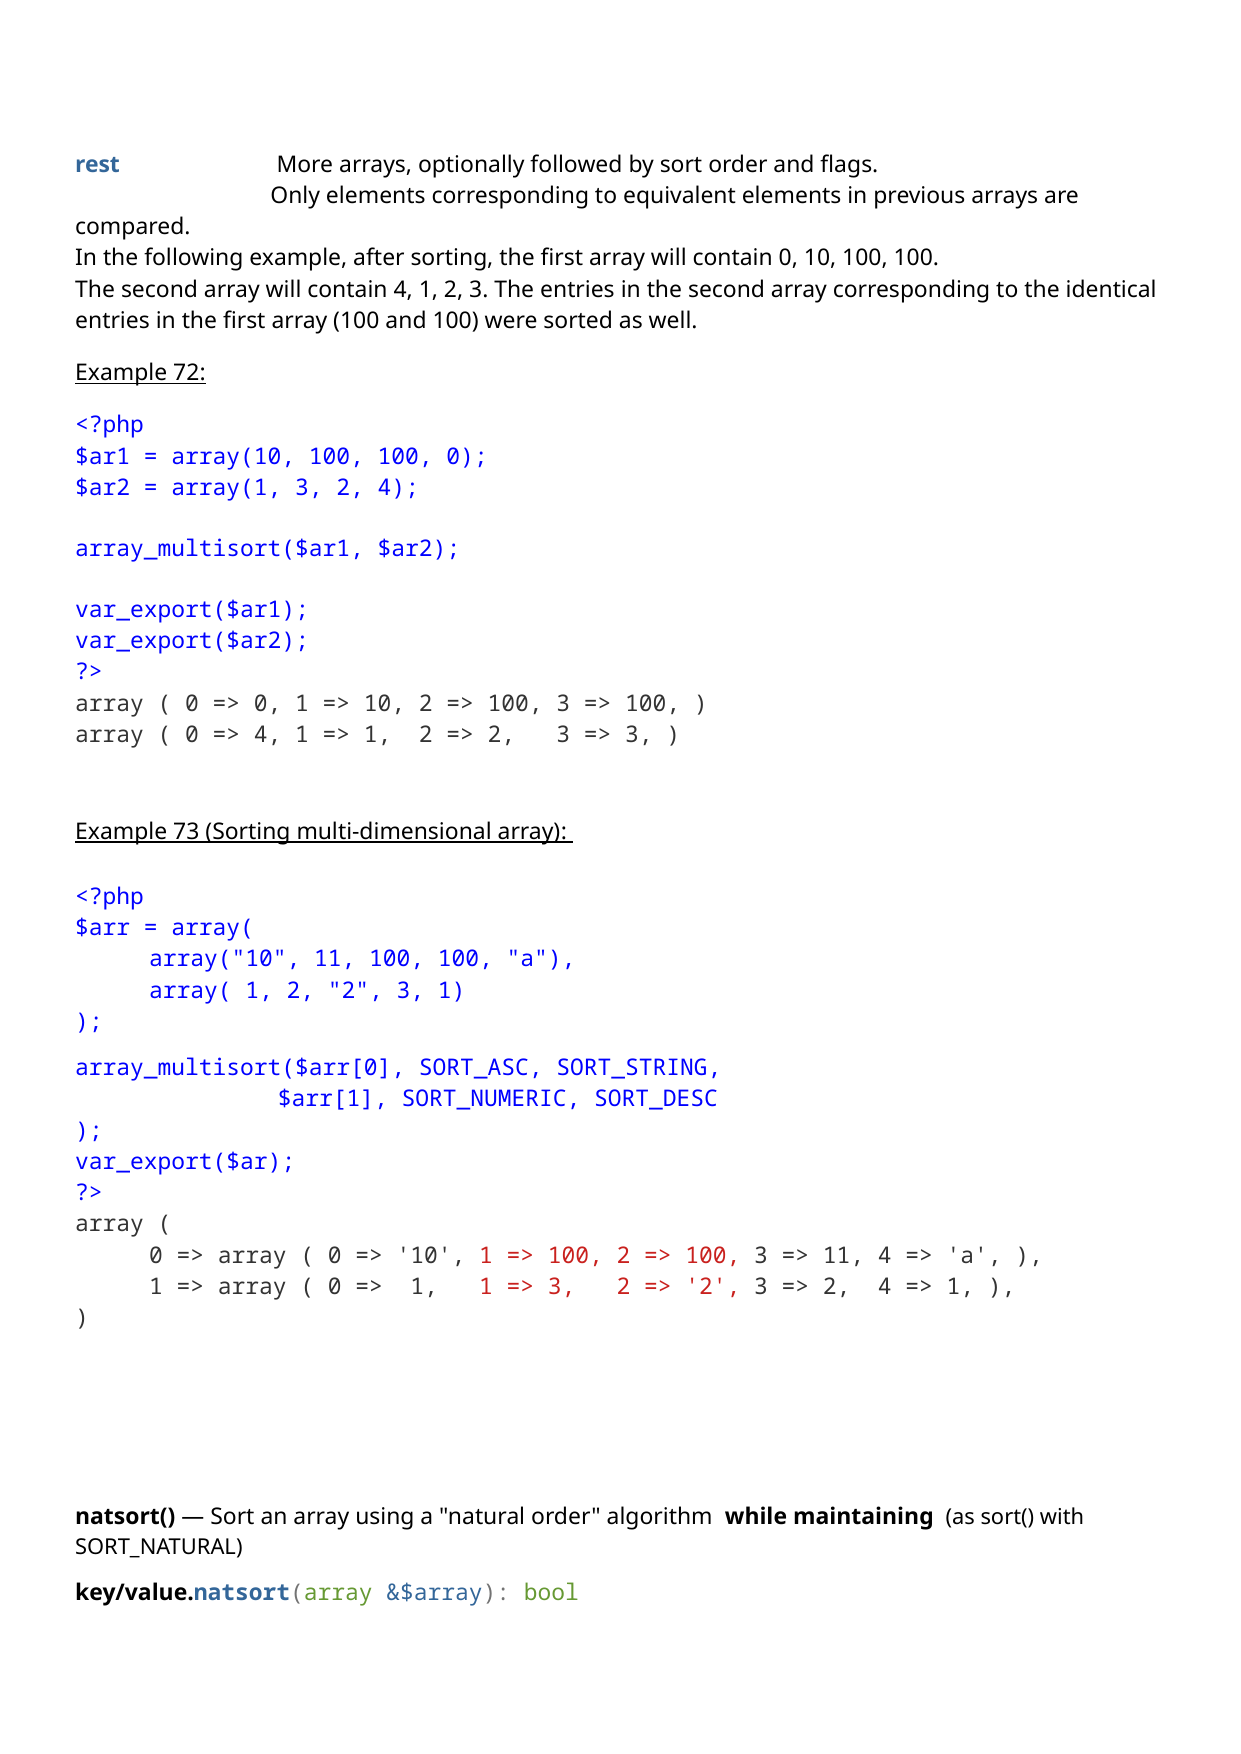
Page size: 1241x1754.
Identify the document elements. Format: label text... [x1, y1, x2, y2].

text array( 1, 2, "2", 3, 1) [75, 974, 1166, 1005]
text array ( 0 => 0, 1 => 10, 2 => 100, 3 => 100, ) [75, 687, 1166, 718]
text ); [75, 1005, 1166, 1036]
text var_export($ar); [75, 1145, 1166, 1176]
subtitle Only elements corresponding to equivalent elements in previous arrays are compared. [75, 179, 1166, 241]
text natsort() — Sort an array using a "natural order" algorithm while maintaining (as sort() with SORT_NATURAL) [75, 1500, 1166, 1561]
text $arr = array( [75, 911, 1166, 942]
text 1 => array ( 0 => 1, 1 => 3, 2 => '2', 3 => 2, 4 => 1, ), [75, 1270, 1166, 1301]
text $arr[1], SORT_NUMERIC, SORT_DESC [75, 1082, 1166, 1114]
text array ( 0 => 4, 1 => 1, 2 => 2, 3 => 3, ) [75, 718, 1166, 749]
text ?> [75, 1176, 1166, 1207]
text In the following example, after sorting, the first array will contain 0, 10, 100, 100. [75, 241, 1166, 273]
text ); [75, 1114, 1166, 1145]
text array_multisort($arr[0], SORT_ASC, SORT_STRING, [75, 1051, 1166, 1082]
subtitle rest More arrays, optionally followed by sort order and flags. [75, 148, 1166, 179]
text $ar1 = array(10, 100, 100, 0); [75, 440, 1166, 471]
text ) [75, 1301, 1166, 1332]
text <?php [75, 880, 1166, 911]
text key/value.natsort(array &$array): bool [75, 1576, 1166, 1607]
text array_multisort($ar1, $ar2); [75, 532, 1166, 563]
text Example 72: [75, 356, 1166, 387]
text The second array will contain 4, 1, 2, 3. The entries in the second array corresponding to the identical entries in the first array (100 and 100) were sorted as well. [75, 273, 1166, 335]
text var_export($ar1); [75, 593, 1166, 624]
text 0 => array ( 0 => '10', 1 => 100, 2 => 100, 3 => 11, 4 => 'a', ), [75, 1239, 1166, 1270]
text var_export($ar2); [75, 624, 1166, 655]
text ?> [75, 655, 1166, 687]
text array("10", 11, 100, 100, "a"), [75, 942, 1166, 974]
text $ar2 = array(1, 3, 2, 4); [75, 471, 1166, 502]
text <?php [75, 408, 1166, 440]
text Example 73 (Sorting multi-dimensional array): [75, 815, 1166, 846]
text array ( [75, 1207, 1166, 1239]
